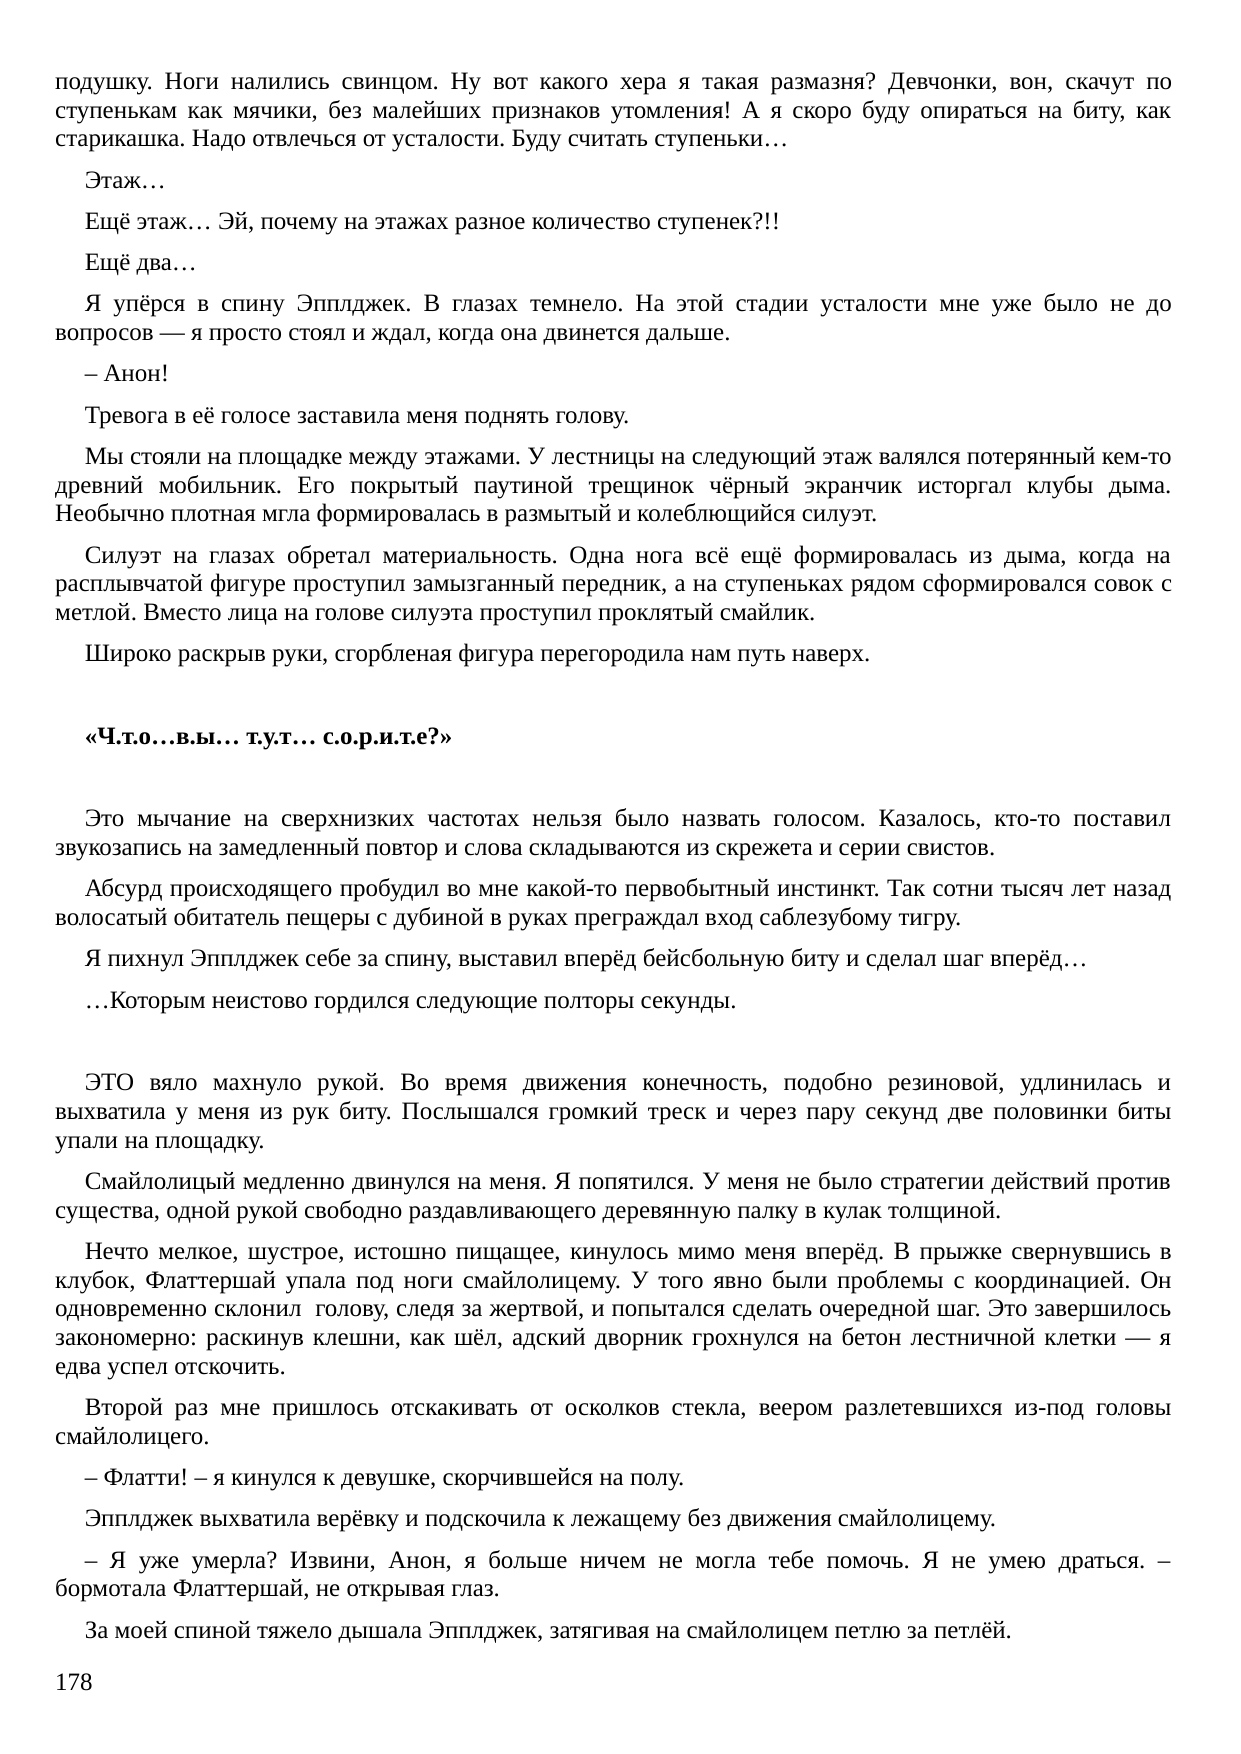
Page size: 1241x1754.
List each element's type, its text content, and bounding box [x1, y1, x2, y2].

text Широко раскрыв руки, сгорбленая фигура перегородила нам путь наверх. [55, 638, 1173, 667]
text Смайлолицый медленно двинулся на меня. Я попятился. У меня не было стратегии действий против существа, одной рукой свободно раздавливающего деревянную палку в кулак толщиной. [55, 1166, 1173, 1223]
text – Флатти! – я кинулся к девушке, скорчившейся на полу. [55, 1462, 1173, 1491]
text «Ч.т.о…в.ы… т.у.т… с.о.р.и.т.е?» [55, 721, 1173, 750]
text Эпплджек выхватила верёвку и подскочила к лежащему без движения смайлолицему. [55, 1503, 1173, 1532]
text Мы стояли на площадке между этажами. У лестницы на следующий этаж валялся потерянный кем-то древний мобильник. Его покрытый паутиной трещинок чёрный экранчик исторгал клубы дыма. Необычно плотная мгла формировалась в размытый и колеблющийся силуэт. [55, 441, 1173, 527]
text Силуэт на глазах обретал материальность. Одна нога всё ещё формировалась из дыма, когда на расплывчатой фигуре проступил замызганный передник, а на ступеньках рядом сформировался совок с метлой. Вместо лица на голове силуэта проступил проклятый смайлик. [55, 540, 1173, 626]
text Я упёрся в спину Эпплджек. В глазах темнело. На этой стадии усталости мне уже было не до вопросов — я просто стоял и ждал, когда она двинется дальше. [55, 288, 1173, 346]
text За моей спиной тяжело дышала Эпплджек, затягивая на смайлолицем петлю за петлёй. [55, 1615, 1173, 1643]
text Этаж… [55, 165, 1173, 193]
text Ещё этаж… Эй, почему на этажах разное количество ступенек?!! [55, 206, 1173, 235]
text Это мычание на сверхнизких частотах нельзя было назвать голосом. Казалось, кто-то поставил звукозапись на замедленный повтор и слова складываются из скрежета и серии свистов. [55, 803, 1173, 861]
text Второй раз мне пришлось отскакивать от осколков стекла, веером разлетевшихся из-под головы смайлолицего. [55, 1392, 1173, 1450]
text Нечто мелкое, шустрое, истошно пищащее, кинулось мимо меня вперёд. В прыжке свернувшись в клубок, Флаттершай упала под ноги смайлолицему. У того явно были проблемы с координацией. Он одновременно склонил голову, следя за жертвой, и попытался сделать очередной шаг. Это завершилось закономерно: раскинув клешни, как шёл, адский дворник грохнулся на бетон лестничной клетки — я едва успел отскочить. [55, 1236, 1173, 1380]
text Абсурд происходящего пробудил во мне какой-то первобытный инстинкт. Так сотни тысяч лет назад волосатый обитатель пещеры с дубиной в руках преграждал вход саблезубому тигру. [55, 873, 1173, 931]
text ЭТО вяло махнуло рукой. Во время движения конечность, подобно резиновой, удлинилась и выхватила у меня из рук биту. Послышался громкий треск и через пару секунд две половинки биты упали на площадку. [55, 1067, 1173, 1153]
text – Я уже умерла? Извини, Анон, я больше ничем не могла тебе помочь. Я не умею драться. – бормотала Флаттершай, не открывая глаз. [55, 1545, 1173, 1602]
text …Которым неистово гордился следующие полторы секунды. [55, 985, 1173, 1013]
text Ещё два… [55, 247, 1173, 276]
text подушку. Ноги налились свинцом. Ну вот какого хера я такая размазня? Девчонки, вон, скачут по ступенькам как мячики, без малейших признаков утомления! А я скоро буду опираться на биту, как старикашка. Надо отвлечься от усталости. Буду считать ступеньки… [55, 66, 1173, 152]
text Я пихнул Эпплджек себе за спину, выставил вперёд бейсбольную биту и сделал шаг вперёд… [55, 943, 1173, 972]
text – Анон! [55, 358, 1173, 387]
text Тревога в её голосе заставила меня поднять голову. [55, 400, 1173, 428]
